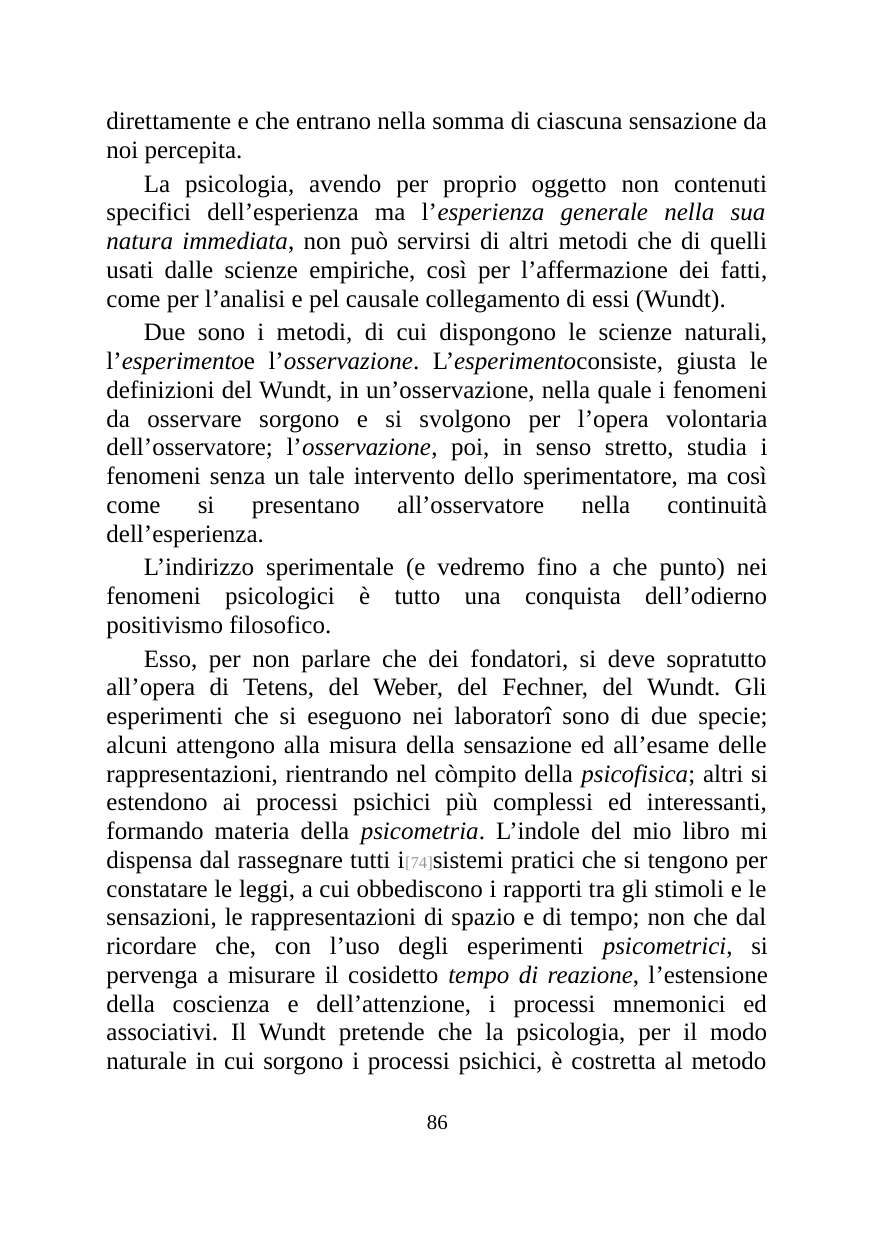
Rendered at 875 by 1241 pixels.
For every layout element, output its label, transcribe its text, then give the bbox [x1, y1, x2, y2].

text L’indirizzo sperimentale (e vedremo fino a che punto) nei fenomeni psicologici è tutto una conquista dell’odierno positivismo filosofico. [106, 552, 768, 639]
text La psicologia, avendo per proprio oggetto non contenuti specifici dell’esperienza ma l’esperienza generale nella sua natura immediata, non può servirsi di altri metodi che di quelli usati dalle scienze empiriche, così per l’affermazione dei fatti, come per l’analisi e pel causale collegamento di essi (Wundt). [106, 169, 768, 312]
text direttamente e che entrano nella somma di ciascuna sensazione da noi percepita. [106, 106, 768, 164]
text Esso, per non parlare che dei fondatori, si deve sopratutto all’opera di Tetens, del Weber, del Fechner, del Wundt. Gli esperimenti che si eseguono nei laboratorî sono di due specie; alcuni attengono alla misura della sensazione ed all’esame delle rappresentazioni, rientrando nel còmpito della psicofisica; altri si estendono ai processi psichici più complessi ed interessanti, formando materia della psicometria. L’indole del mio libro mi dispensa dal rassegnare tutti i[74]sistemi pratici che si tengono per constatare le leggi, a cui obbediscono i rapporti tra gli stimoli e le sensazioni, le rappresentazioni di spazio e di tempo; non che dal ricordare che, con l’uso degli esperimenti psicometrici, si pervenga a misurare il cosidetto tempo di reazione, l’estensione della coscienza e dell’attenzione, i processi mnemonici ed associativi. Il Wundt pretende che la psicologia, per il modo naturale in cui sorgono i processi psichici, è costretta al metodo [106, 644, 768, 1075]
text Due sono i metodi, di cui dispongono le scienze naturali, l’esperimentoe l’osservazione. L’esperimentoconsiste, giusta le definizioni del Wundt, in un’osservazione, nella quale i fenomeni da osservare sorgono e si svolgono per l’opera volontaria dell’osservatore; l’osservazione, poi, in senso stretto, studia i fenomeni senza un tale intervento dello sperimentatore, ma così come si presentano all’osservatore nella continuità dell’esperienza. [106, 317, 768, 547]
